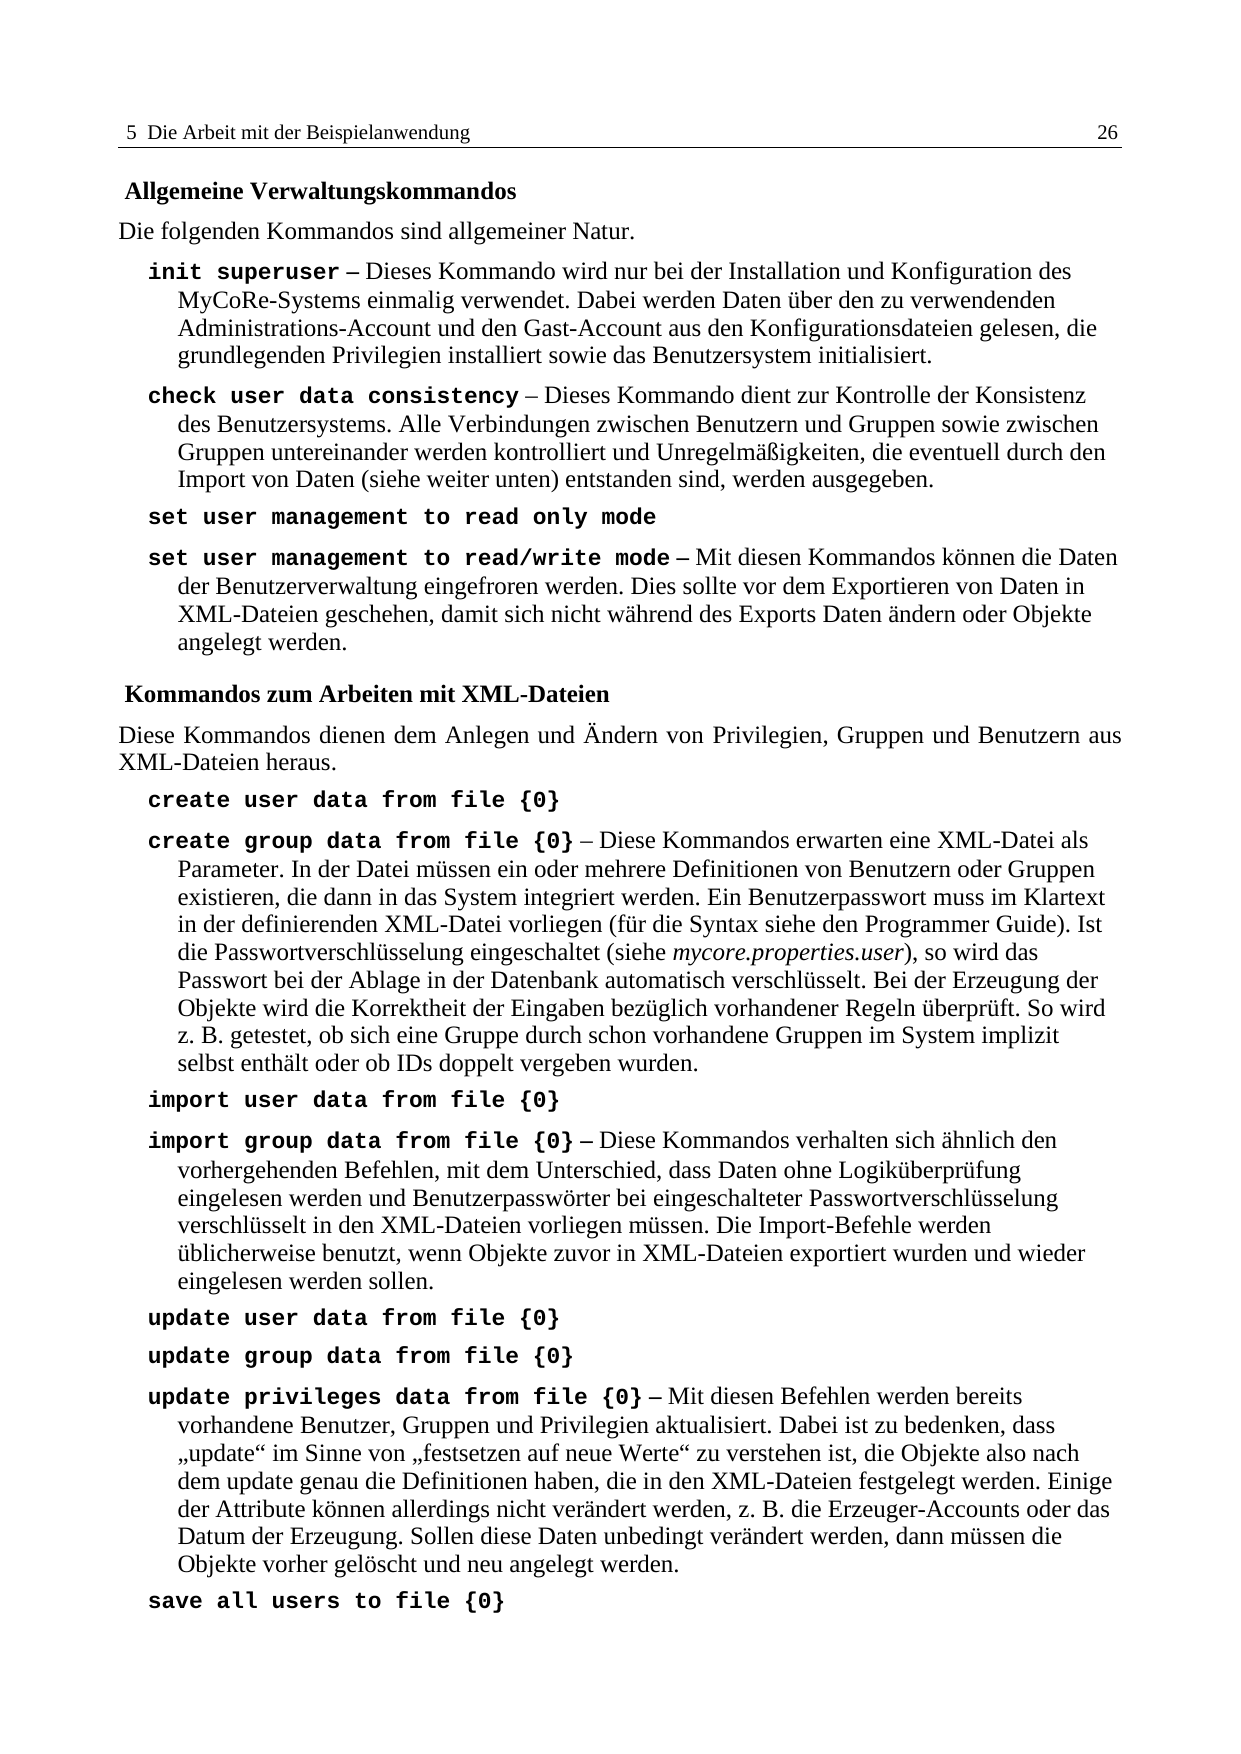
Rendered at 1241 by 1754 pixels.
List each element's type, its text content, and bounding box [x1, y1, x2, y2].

text create group data from file {0} – Diese Kommandos erwarten eine XML-Datei als Parameter. In der Datei müssen ein oder mehrere Definitionen von Benutzern oder Gruppen existieren, die dann in das System integriert werden. Ein Benutzerpasswort muss im Klartext in der definierenden XML-Datei vorliegen (für die Syntax siehe den Programmer Guide). Ist die Passwortverschlüsselung eingeschaltet (siehe mycore.properties.user), so wird das Passwort bei der Ablage in der Datenbank automatisch verschlüsselt. Bei der Erzeugung der Objekte wird die Korrektheit der Eingaben bezüglich vorhandener Regeln überprüft. So wird z. B. getestet, ob sich eine Gruppe durch schon vorhandene Gruppen im System implizit selbst enthält oder ob IDs doppelt vergeben wurden. [148, 826, 1122, 1077]
text check user data consistency – Dieses Kommando dient zur Kontrolle der Konsistenz des Benutzersystems. Alle Verbindungen zwischen Benutzern und Gruppen sowie zwischen Gruppen untereinander werden kontrolliert und Unregelmäßigkeiten, die eventuell durch den Import von Daten (siehe weiter unten) entstanden sind, werden ausgegeben. [148, 381, 1122, 493]
text save all users to file {0} [148, 1589, 1122, 1616]
text create user data from file {0} [148, 788, 1122, 814]
text update group data from file {0} [148, 1344, 1122, 1371]
text import group data from file {0} – Diese Kommandos verhalten sich ähnlich den vorhergehenden Befehlen, mit dem Unterschied, dass Daten ohne Logiküberprüfung eingelesen werden und Benutzerpasswörter bei eingeschalteter Passwortverschlüsselung verschlüsselt in den XML-Dateien vorliegen müssen. Die Import-Befehle werden üblicherweise benutzt, wenn Objekte zuvor in XML-Dateien exportiert wurden und wieder eingelesen werden sollen. [148, 1127, 1122, 1294]
text import user data from file {0} [148, 1089, 1122, 1115]
text Die folgenden Kommandos sind allgemeiner Natur. [118, 217, 1122, 245]
text set user management to read only mode [148, 505, 1122, 531]
text update privileges data from file {0} – Mit diesen Befehlen werden bereits vorhandene Benutzer, Gruppen und Privilegien aktualisiert. Dabei ist zu bedenken, dass „update“ im Sinne von „festsetzen auf neue Werte“ zu verstehen ist, die Objekte also nach dem update genau die Definitionen haben, die in den XML-Dateien festgelegt werden. Einige der Attribute können allerdings nicht verändert werden, z. B. die Erzeuger-Accounts oder das Datum der Erzeugung. Sollen diese Daten unbedingt verändert werden, dann müssen die Objekte vorher gelöscht und neu angelegt werden. [148, 1382, 1122, 1578]
subtitle Kommandos zum Arbeiten mit XML-Dateien [118, 681, 1122, 708]
text update user data from file {0} [148, 1306, 1122, 1332]
text Diese Kommandos dienen dem Anlegen und Ändern von Privilegien, Gruppen und Benutzern aus XML-Dateien heraus. [118, 721, 1122, 776]
text set user management to read/write mode – Mit diesen Kommandos können die Daten der Benutzerverwaltung eingefroren werden. Dies sollte vor dem Exportieren von Daten in XML-Dateien geschehen, damit sich nicht während des Exports Daten ändern oder Objekte angelegt werden. [148, 543, 1122, 656]
subtitle Allgemeine Verwaltungskommandos [118, 177, 1122, 205]
text init superuser – Dieses Kommando wird nur bei der Installation und Konfiguration des MyCoRe-Systems einmalig verwendet. Dabei werden Daten über den zu verwendenden Administrations-Account und den Gast-Account aus den Konfigurationsdateien gelesen, die grundlegenden Privilegien installiert sowie das Benutzersystem initialisiert. [148, 257, 1122, 369]
